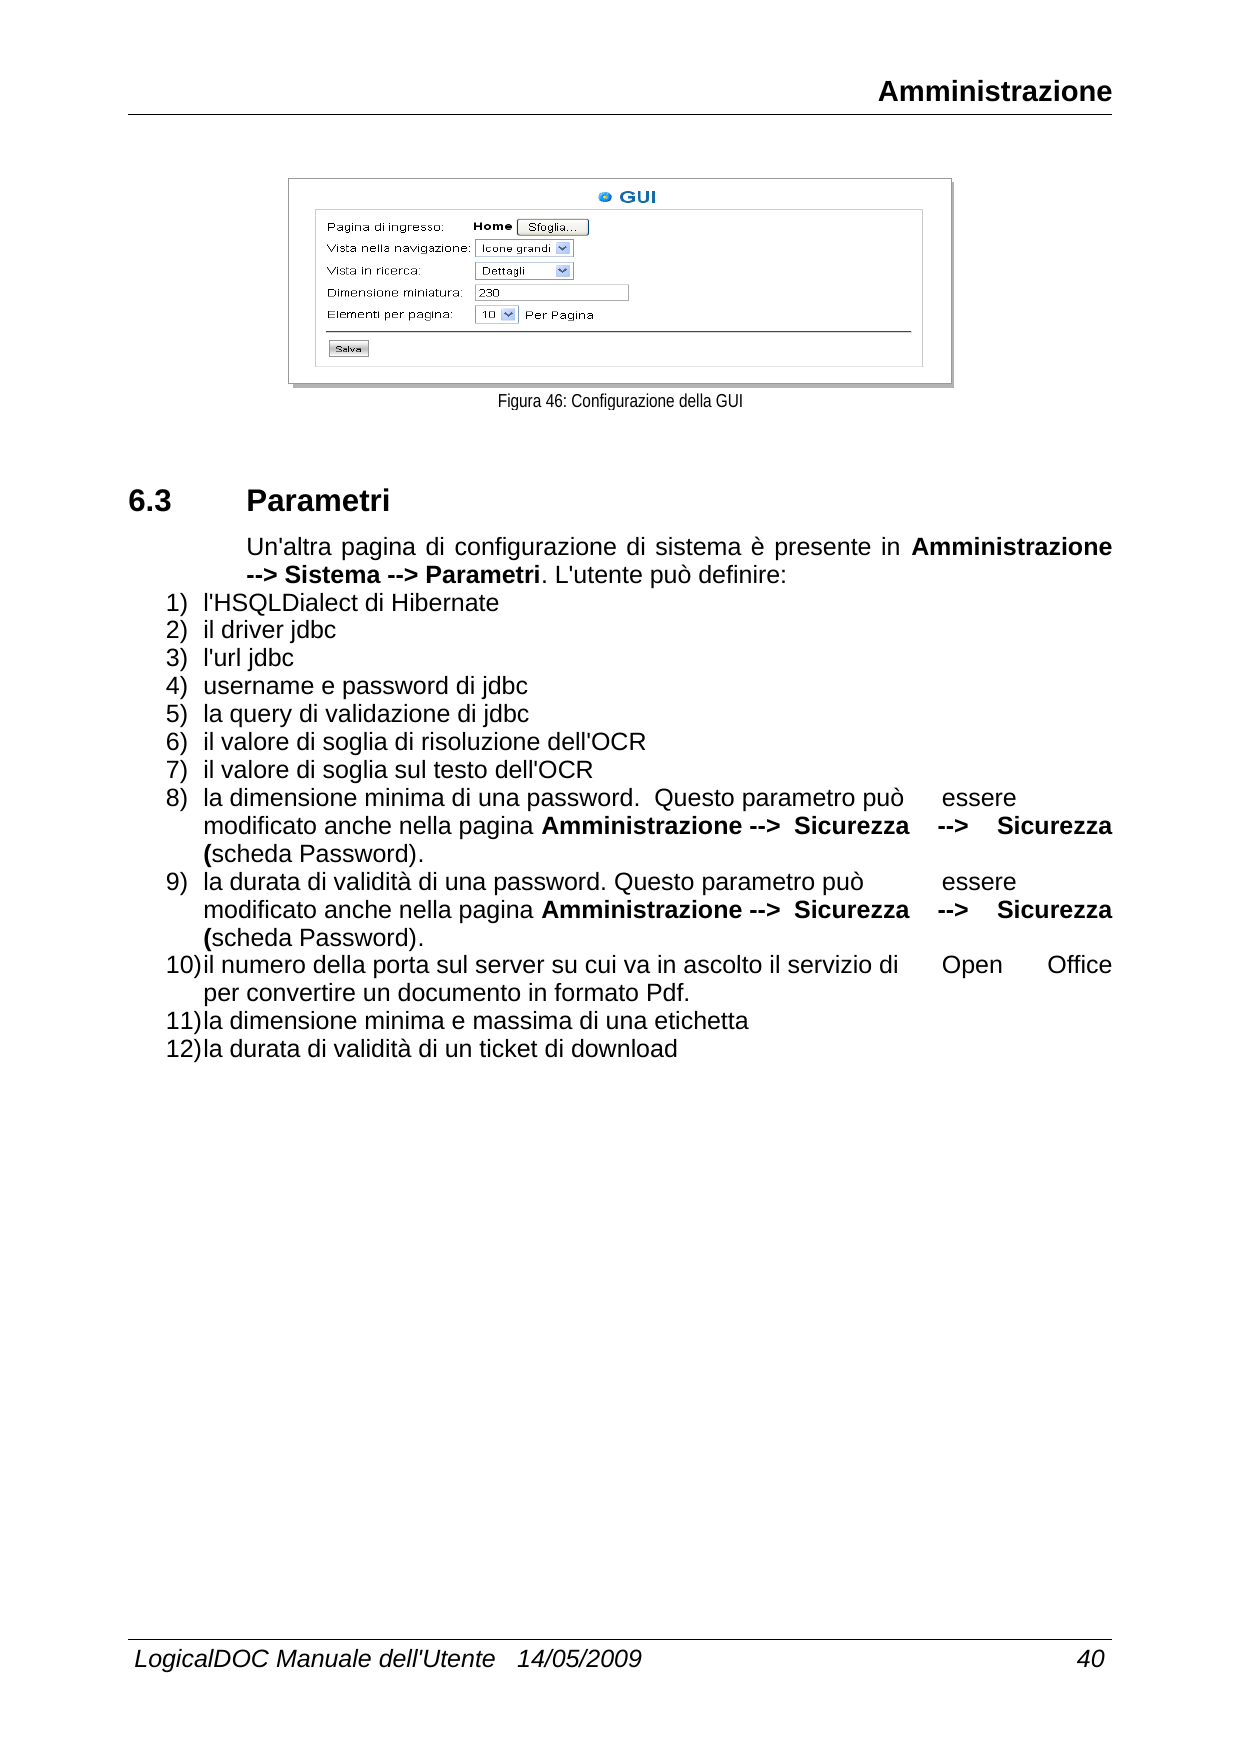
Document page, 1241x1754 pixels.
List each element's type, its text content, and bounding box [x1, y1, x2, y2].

text Figura 46: Configurazione della GUI [288, 384, 952, 409]
list username e password di jdbc [166, 672, 1112, 700]
list il valore di soglia sul testo dell'OCR [166, 756, 1112, 784]
list l'url jdbc [166, 644, 1112, 672]
list la durata di validità di un ticket di download [166, 1035, 1112, 1063]
list il numero della porta sul server su cui va in ascolto il servizio di Open Office per convertire un documento in formato Pdf. [166, 951, 1112, 1007]
subtitle Parametri [128, 483, 1112, 518]
list la dimensione minima di una password. Questo parametro può essere modificato anche nella pagina Amministrazione --> Sicurezza --> Sicurezza (scheda Password). [166, 784, 1112, 867]
text Un'altra pagina di configurazione di sistema è presente in Amministrazione --> Sistema --> Parametri. L'utente può definire: [246, 532, 1112, 588]
list la dimensione minima e massima di una etichetta [166, 1007, 1112, 1035]
list il driver jdbc [166, 616, 1112, 644]
list la durata di validità di una password. Questo parametro può essere modificato anche nella pagina Amministrazione --> Sicurezza --> Sicurezza (scheda Password). [166, 867, 1112, 951]
list l'HSQLDialect di Hibernate [166, 588, 1112, 616]
list la query di validazione di jdbc [166, 700, 1112, 728]
list il valore di soglia di risoluzione dell'OCR [166, 728, 1112, 756]
